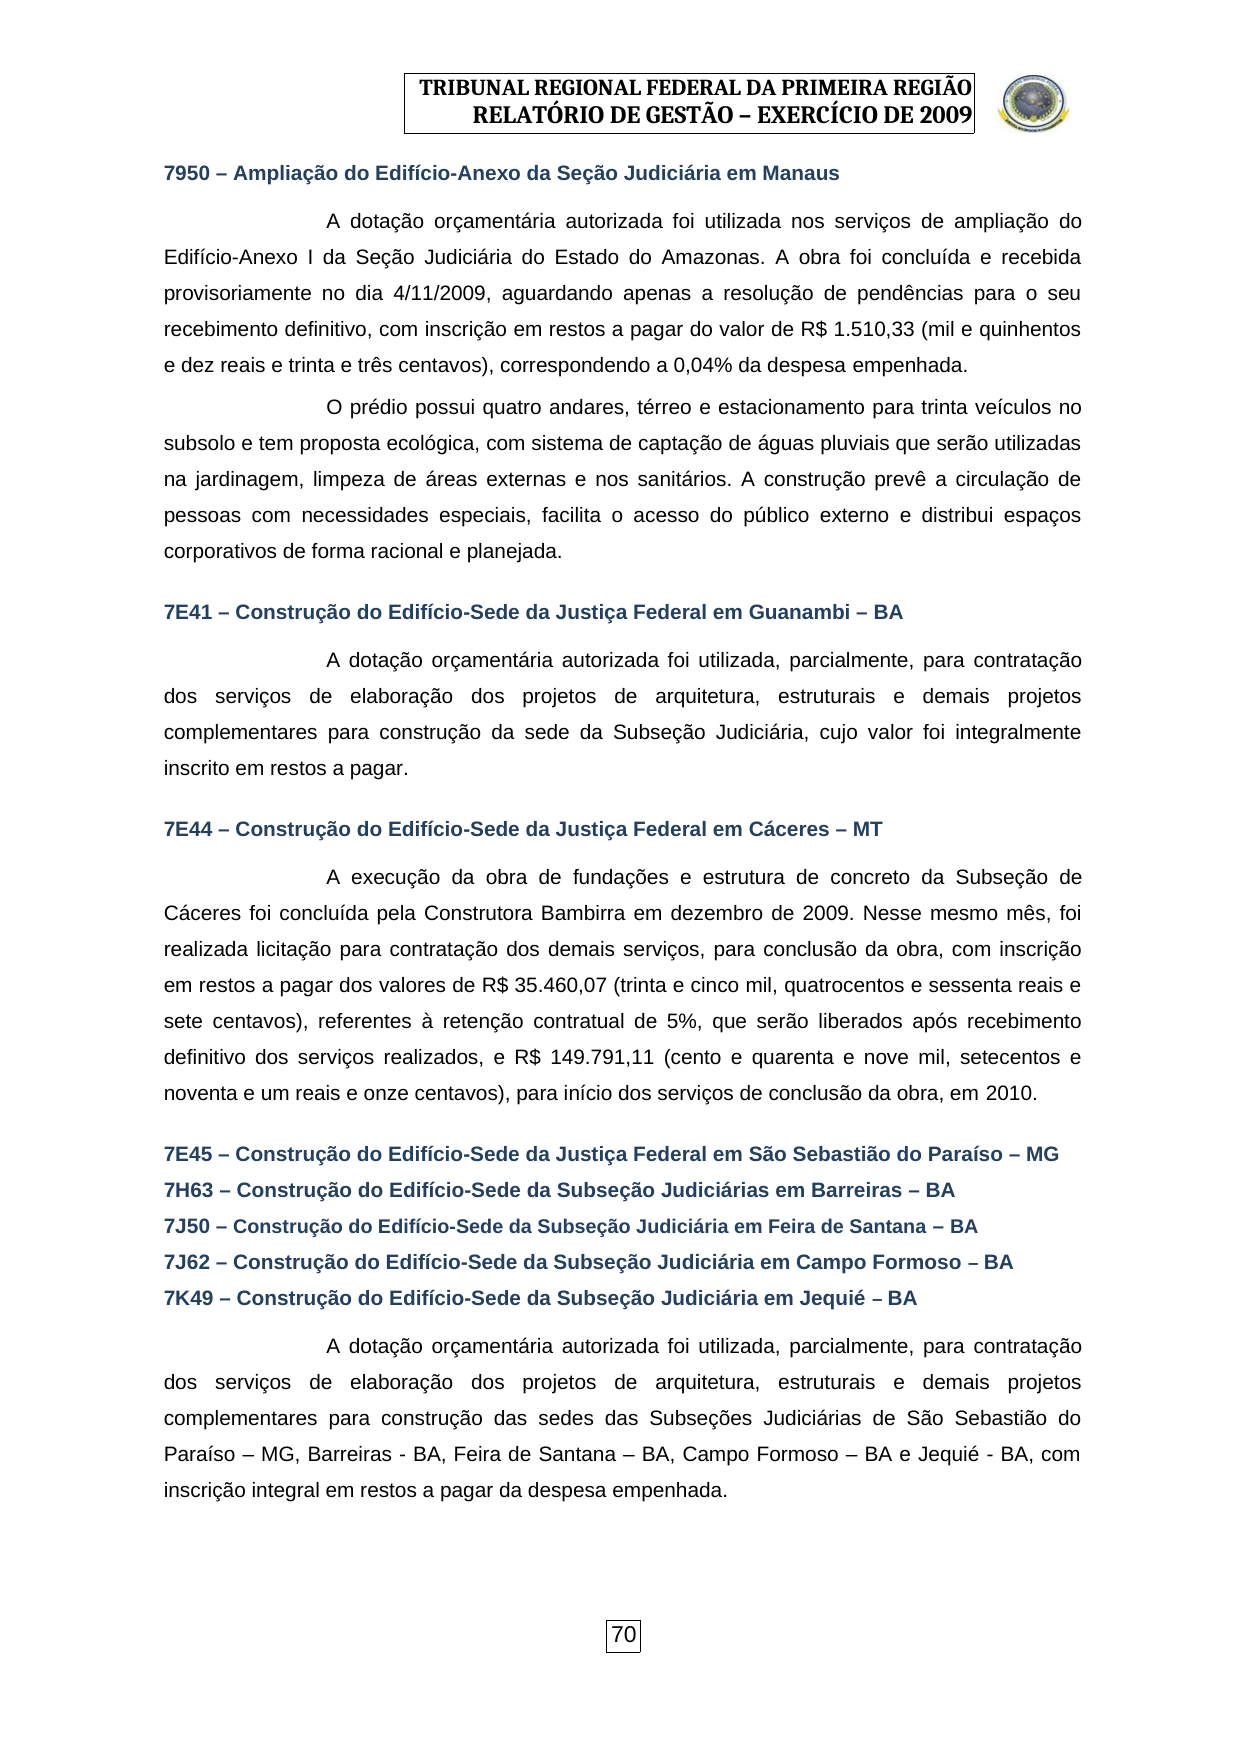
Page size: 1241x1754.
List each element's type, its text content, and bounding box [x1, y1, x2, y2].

text A dotação orçamentária autorizada foi utilizada nos serviços de ampliação do Edifício-Anexo I da Seção Judiciária do Estado do Amazonas. A obra foi concluída e recebida provisoriamente no dia 4/11/2009, aguardando apenas a resolução de pendências para o seu recebimento definitivo, com inscrição em restos a pagar do valor de R$ 1.510,33 (mil e quinhentos e dez reais e trinta e três centavos), correspondendo a 0,04% da despesa empenhada. [163, 209, 1083, 376]
text A dotação orçamentária autorizada foi utilizada, parcialmente, para contratação dos serviços de elaboração dos projetos de arquitetura, estruturais e demais projetos complementares para construção das sedes das Subseções Judiciárias de São Sebastião do Paraíso – MG, Barreiras - BA, Feira de Santana – BA, Campo Formoso – BA e Jequié - BA, com inscrição integral em restos a pagar da despesa empenhada. [163, 1334, 1083, 1502]
picture [997, 75, 1070, 133]
text A execução da obra de fundações e estrutura de concreto da Subseção de Cáceres foi concluída pela Construtora Bambirra em dezembro de 2009. Nesse mesmo mês, foi realizada licitação para contratação dos demais serviços, para conclusão da obra, com inscrição em restos a pagar dos valores de R$ 35.460,07 (trinta e cinco mil, quatrocentos e sessenta reais e sete centavos), referentes à retenção contratual de 5%, que serão liberados após recebimento definitivo dos serviços realizados, e R$ 149.791,11 (cento e quarenta e nove mil, setecentos e noventa e um reais e onze centavos), para início dos serviços de conclusão da obra, em 2010. [163, 865, 1083, 1105]
subtitle 7E45 – Construção do Edifício-Sede da Justiça Federal em São Sebastião do Paraíso – MG 7H63 – Construção do Edifício-Sede da Subseção Judiciárias em Barreiras – BA [163, 1142, 1062, 1202]
text O prédio possui quatro andares, térreo e estacionamento para trinta veículos no subsolo e tem proposta ecológica, com sistema de captação de águas pluviais que serão utilizadas na jardinagem, limpeza de áreas externas e nos sanitários. A construção prevê a circulação de pessoas com necessidades especiais, facilita o acesso do público externo e distribui espaços corporativos de forma racional e planejada. [163, 395, 1083, 562]
subtitle 7E44 – Construção do Edifício-Sede da Justiça Federal em Cáceres – MT [163, 817, 1163, 841]
text A dotação orçamentária autorizada foi utilizada, parcialmente, para contratação dos serviços de elaboração dos projetos de arquitetura, estruturais e demais projetos complementares para construção da sede da Subseção Judiciária, cujo valor foi integralmente inscrito em restos a pagar. [163, 648, 1083, 779]
text 7J50 – Construção do Edifício-Sede da Subseção Judiciária em Feira de Santana – BA 7J62 – Construção do Edifício-Sede da Subseção Judiciária em Campo Formoso – BA 7K49 – Construção do Edifício-Sede da Subseção Judiciária em Jequié – BA [163, 1213, 1016, 1309]
text 7950 – Ampliação do Edifício-Anexo da Seção Judiciária em Manaus [163, 160, 1163, 184]
subtitle 7E41 – Construção do Edifício-Sede da Justiça Federal em Guanambi – BA [163, 599, 1163, 623]
